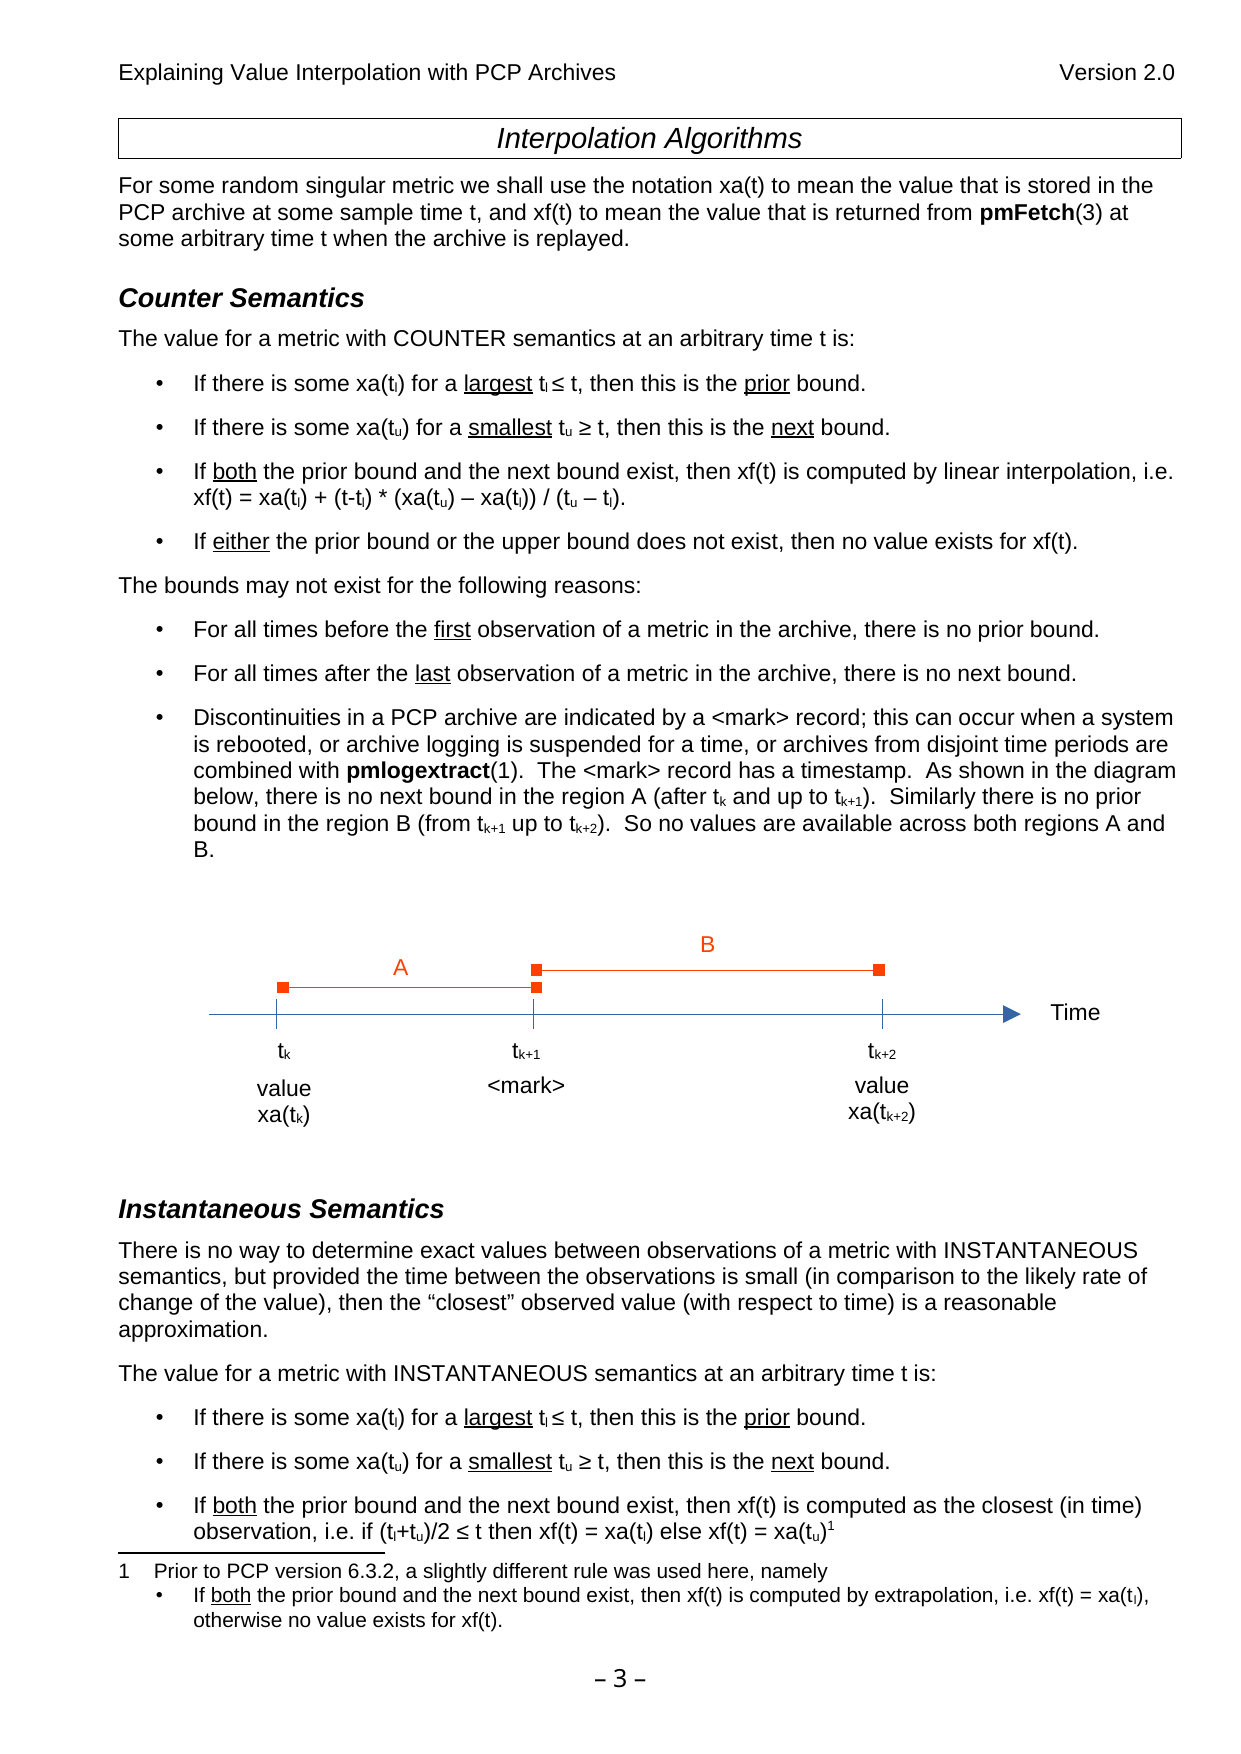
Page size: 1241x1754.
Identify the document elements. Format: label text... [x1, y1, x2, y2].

list For all times after the last observation of a metric in the archive, there is no next bound. [156, 660, 1181, 687]
text The value for a metric with INSTANTANEOUS semantics at an arbitrary time t is: [118, 1360, 1181, 1386]
subtitle Instantaneous Semantics [118, 1193, 1181, 1224]
subtitle Counter Semantics [118, 282, 1181, 313]
text For some random singular metric we shall use the notation xa(t) to mean the value that is stored in the PCP archive at some sample time t, and xf(t) to mean the value that is returned from pmFetch(3) at some arbitrary time t when the archive is replayed. [118, 172, 1181, 251]
list If either the prior bound or the upper bound does not exist, then no value exists for xf(t). [156, 528, 1181, 554]
text There is no way to determine exact values between observations of a metric with INSTANTANEOUS semantics, but provided the time between the observations is small (in comparison to the likely rate of change of the value), then the “closest” observed value (with respect to time) is a reasonable approximation. [118, 1237, 1181, 1342]
list Prior to PCP version 6.3.2, a slightly different rule was used here, namely [118, 1559, 1181, 1583]
list If there is some xa(tl) for a largest tl ≤ t, then this is the prior bound. [156, 1404, 1181, 1430]
list If both the prior bound and the next bound exist, then xf(t) is computed by linear interpolation, i.e. xf(t) = xa(tl) + (t-tl) * (xa(tu) – xa(tl)) / (tu – tl). [156, 458, 1181, 510]
list Discontinuities in a PCP archive are indicated by a <mark> record; this can occur when a system is rebooted, or archive logging is suspended for a time, or archives from disjoint time periods are combined with pmlogextract(1). The <mark> record has a timestamp. As shown in the diagram below, there is no next bound in the region A (after tk and up to tk+1). Similarly there is no prior bound in the region B (from tk+1 up to tk+2). So no values are available across both regions A and B. [156, 704, 1181, 862]
list If there is some xa(tu) for a smallest tu ≥ t, then this is the next bound. [156, 1448, 1181, 1474]
text The value for a metric with COUNTER semantics at an arbitrary time t is: [118, 325, 1181, 352]
list If there is some xa(tl) for a largest tl ≤ t, then this is the prior bound. [156, 369, 1181, 396]
list If both the prior bound and the next bound exist, then xf(t) is computed by extrapolation, i.e. xf(t) = xa(tl), otherwise no value exists for xf(t). [156, 1583, 1181, 1631]
text The bounds may not exist for the following reasons: [118, 572, 1181, 598]
list If there is some xa(tu) for a smallest tu ≥ t, then this is the next bound. [156, 413, 1181, 440]
list For all times before the first observation of a metric in the archive, there is no prior bound. [156, 616, 1181, 642]
list If both the prior bound and the next bound exist, then xf(t) is computed as the closest (in time) observation, i.e. if (tl+tu)/2 ≤ t then xf(t) = xa(tl) else xf(t) = xa(tu) [156, 1492, 1181, 1544]
subtitle Interpolation Algorithms [119, 119, 1181, 158]
